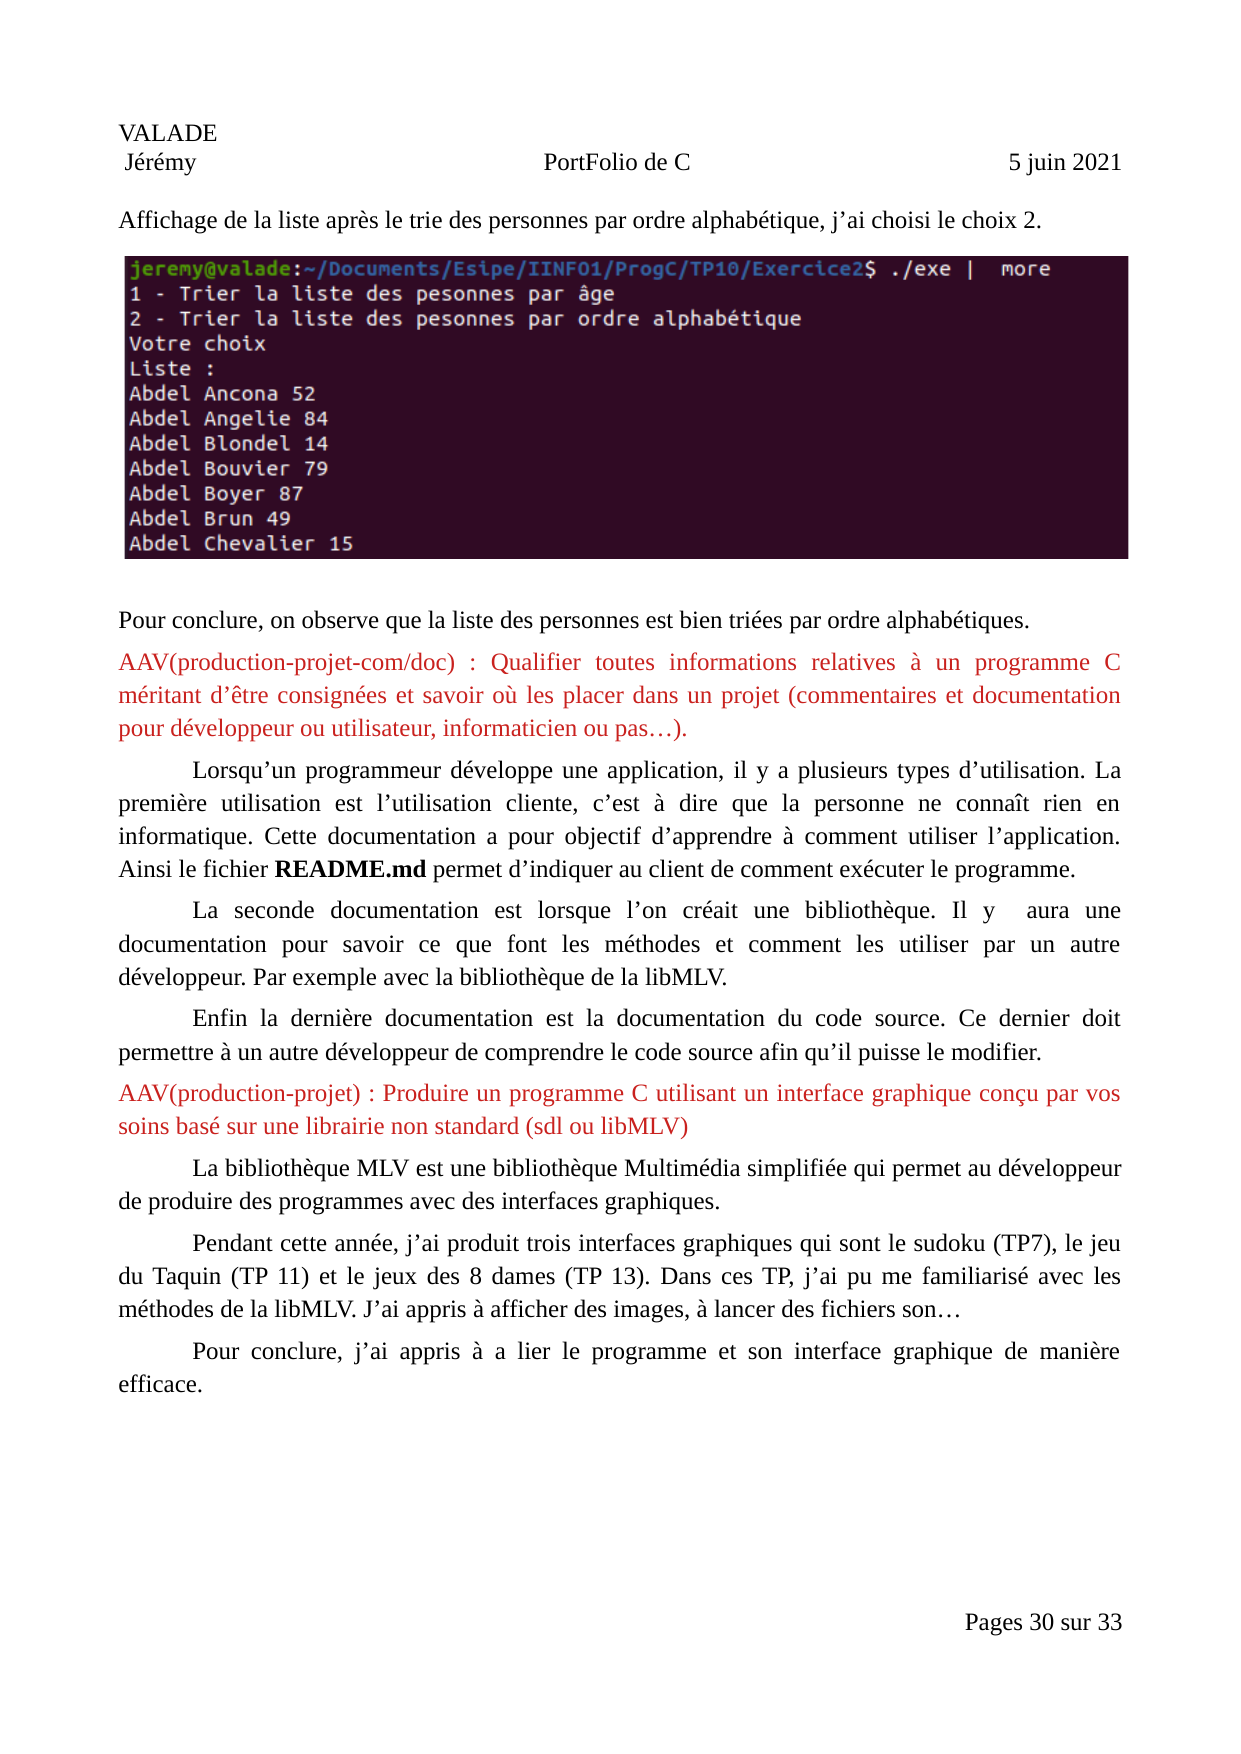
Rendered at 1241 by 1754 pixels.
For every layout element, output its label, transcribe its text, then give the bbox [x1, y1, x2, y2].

picture [124, 256, 1129, 559]
text Enfin la dernière documentation est la documentation du code source. Ce dernier doit permettre à un autre développeur de comprendre le code source afin qu’il puisse le modifier. [118, 1003, 1122, 1065]
text Lorsqu’un programmeur développe une application, il y a plusieurs types d’utilisation. La première utilisation est l’utilisation cliente, c’est à dire que la personne ne connaît rien en informatique. Cette documentation a pour objectif d’apprendre à comment utiliser l’application. Ainsi le fichier README.md permet d’indiquer au client de comment exécuter le programme. [118, 755, 1122, 882]
text La bibliothèque MLV est une bibliothèque Multimédia simplifiée qui permet au développeur de produire des programmes avec des interfaces graphiques. [118, 1153, 1122, 1215]
text Pour conclure, on observe que la liste des personnes est bien triées par ordre alphabétiques. [118, 605, 1122, 634]
text AAV(production-projet) : Produire un programme C utilisant un interface graphique conçu par vos soins basé sur une librairie non standard (sdl ou libMLV) [118, 1078, 1122, 1140]
text Affichage de la liste après le trie des personnes par ordre alphabétique, j’ai choisi le choix 2. [118, 205, 1122, 234]
text AAV(production-projet-com/doc) : Qualifier toutes informations relatives à un programme C méritant d’être consignées et savoir où les placer dans un projet (commentaires et documentation pour développeur ou utilisateur, informaticien ou pas…). [118, 647, 1122, 742]
text Pendant cette année, j’ai produit trois interfaces graphiques qui sont le sudoku (TP7), le jeu du Taquin (TP 11) et le jeux des 8 dames (TP 13). Dans ces TP, j’ai pu me familiarisé avec les méthodes de la libMLV. J’ai appris à afficher des images, à lancer des fichiers son… [118, 1228, 1122, 1323]
text Pour conclure, j’ai appris à a lier le programme et son interface graphique de manière efficace. [118, 1336, 1122, 1398]
text La seconde documentation est lorsque l’on créait une bibliothèque. Il y aura une documentation pour savoir ce que font les méthodes et comment les utiliser par un autre développeur. Par exemple avec la bibliothèque de la libMLV. [118, 896, 1122, 990]
